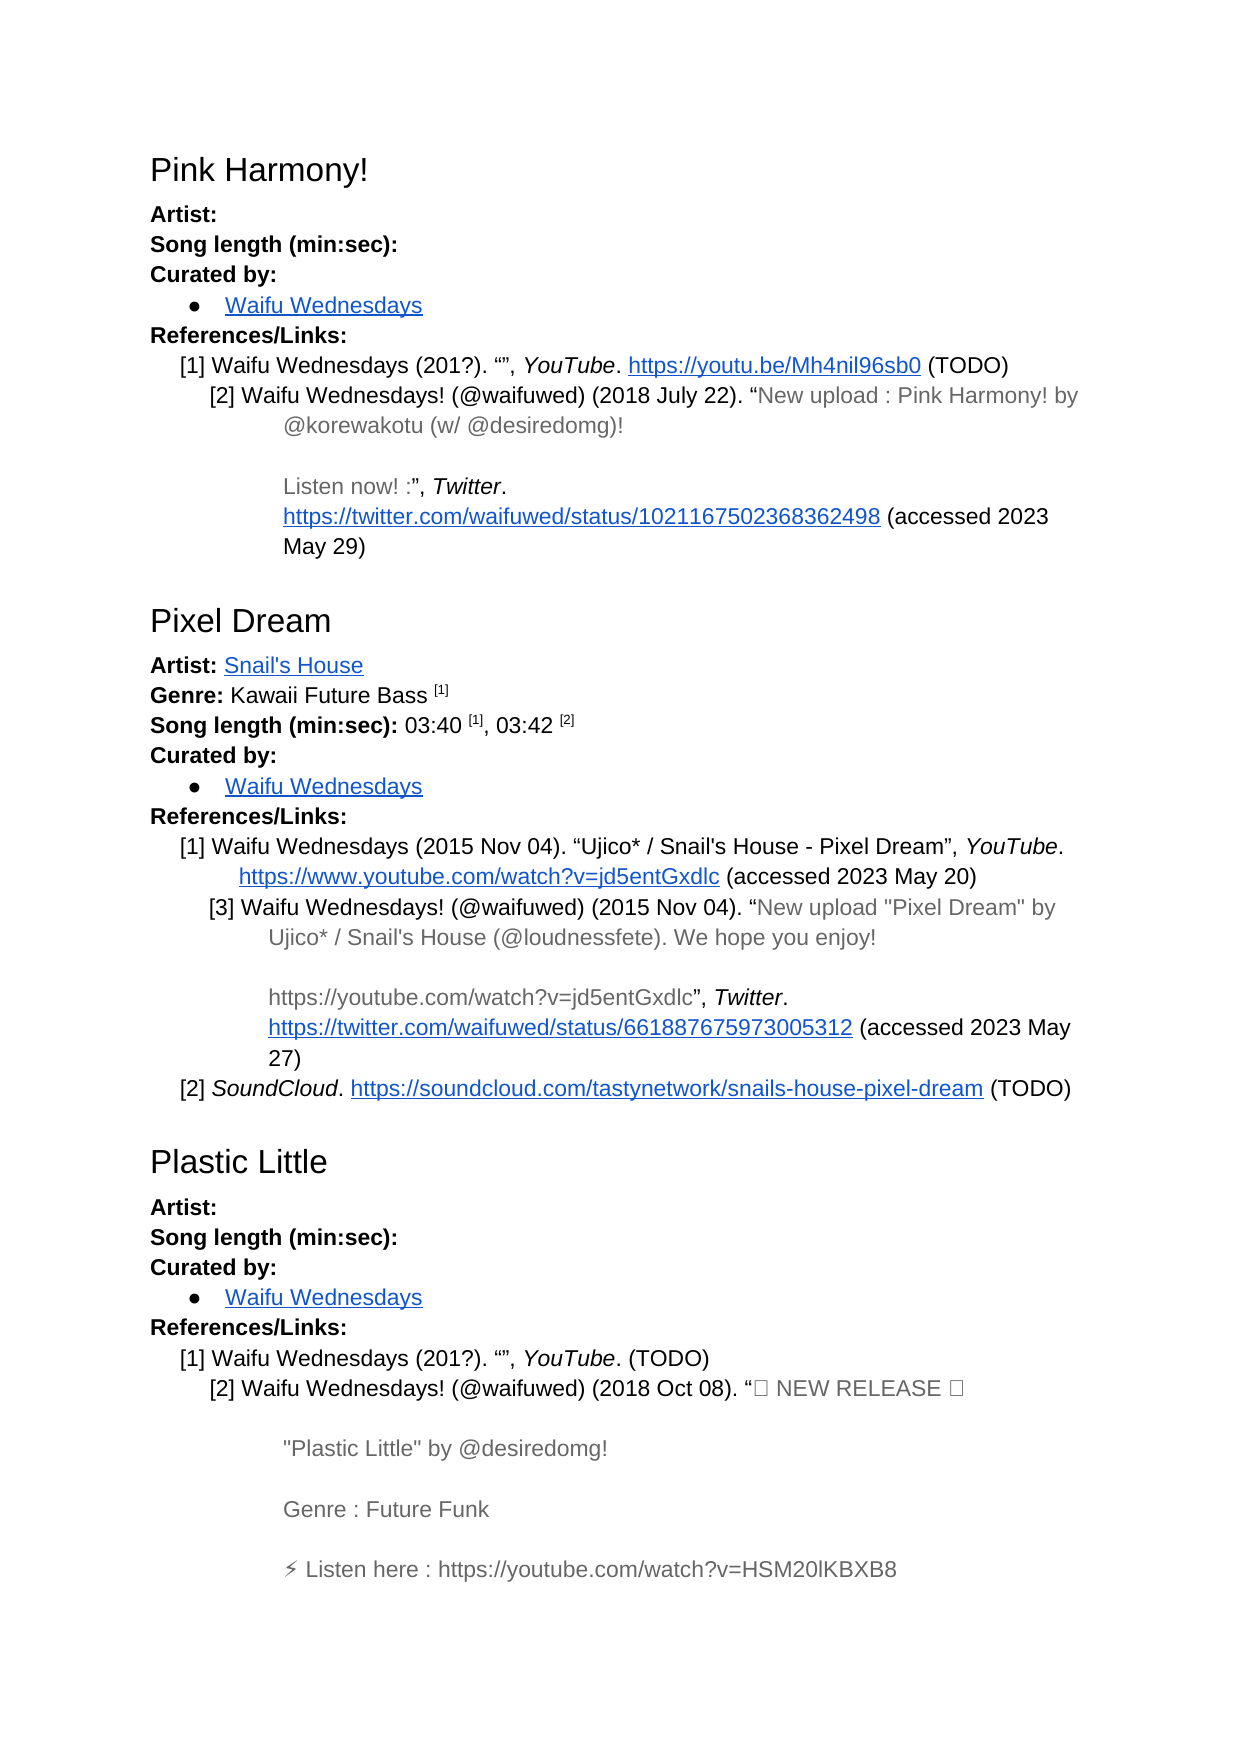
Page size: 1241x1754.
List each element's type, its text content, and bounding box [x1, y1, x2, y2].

subtitle Pink Harmony! [150, 150, 1090, 188]
text [3] Waifu Wednesdays! (@waifuwed) (2015 Nov 04). “New upload "Pixel Dream" by Ujico* / Snail's House (@loudnessfete). We hope you enjoy! https://youtube.com/watch?v=jd5entGxdlc”, Twitter. https://twitter.com/waifuwed/status/661887675973005312 (accessed 2023 May 27) [209, 893, 1090, 1071]
text [1] Waifu Wednesdays (2015 Nov 04). “Ujico* / Snail's House - Pixel Dream”, YouTube. https://www.youtube.com/watch?v=jd5entGxdlc (accessed 2023 May 20) [179, 833, 1090, 890]
text Song length (min:sec): [150, 1224, 1090, 1250]
text Curated by: [150, 742, 1090, 769]
text Song length (min:sec): [150, 231, 1090, 257]
text References/Links: [150, 803, 1090, 829]
text [1] Waifu Wednesdays (201?). “”, YouTube. (TODO) [179, 1344, 1090, 1371]
subtitle Plastic Little [150, 1142, 1090, 1181]
text [1] Waifu Wednesdays (201?). “”, YouTube. https://youtu.be/Mh4nil96sb0 (TODO) [179, 352, 1090, 378]
text Artist: Snail's House [150, 652, 1090, 678]
text Curated by: [150, 1254, 1090, 1280]
text [2] SoundCloud. https://soundcloud.com/tastynetwork/snails-house-pixel-dream (TODO) [179, 1075, 1090, 1101]
list Waifu Wednesdays [187, 292, 1090, 318]
text References/Links: [150, 1314, 1090, 1341]
text Curated by: [150, 261, 1090, 288]
text Genre: Kawaii Future Bass [1] [150, 682, 1090, 708]
text References/Links: [150, 322, 1090, 348]
list Waifu Wednesdays [187, 773, 1090, 799]
text Song length (min:sec): 03:40 [1], 03:42 [2] [150, 712, 1090, 739]
list Waifu Wednesdays [187, 1284, 1090, 1310]
text Artist: [150, 1193, 1090, 1220]
text [2] Waifu Wednesdays! (@waifuwed) (2018 July 22). “New upload : Pink Harmony! by @korewakotu (w/ @desiredomg)! Listen now! :”, Twitter. https://twitter.com/waifuwed/status/1021167502368362498 (accessed 2023 May 29) [209, 382, 1090, 559]
text Artist: [150, 201, 1090, 227]
text [2] Waifu Wednesdays! (@waifuwed) (2018 Oct 08). “🌙 NEW RELEASE 🌙 "Plastic Little" by @desiredomg! Genre : Future Funk ⚡️ Listen here : https://youtube.com/watch?v=HSM20lKBXB8 [209, 1375, 1090, 1582]
subtitle Pixel Dream [150, 601, 1090, 639]
